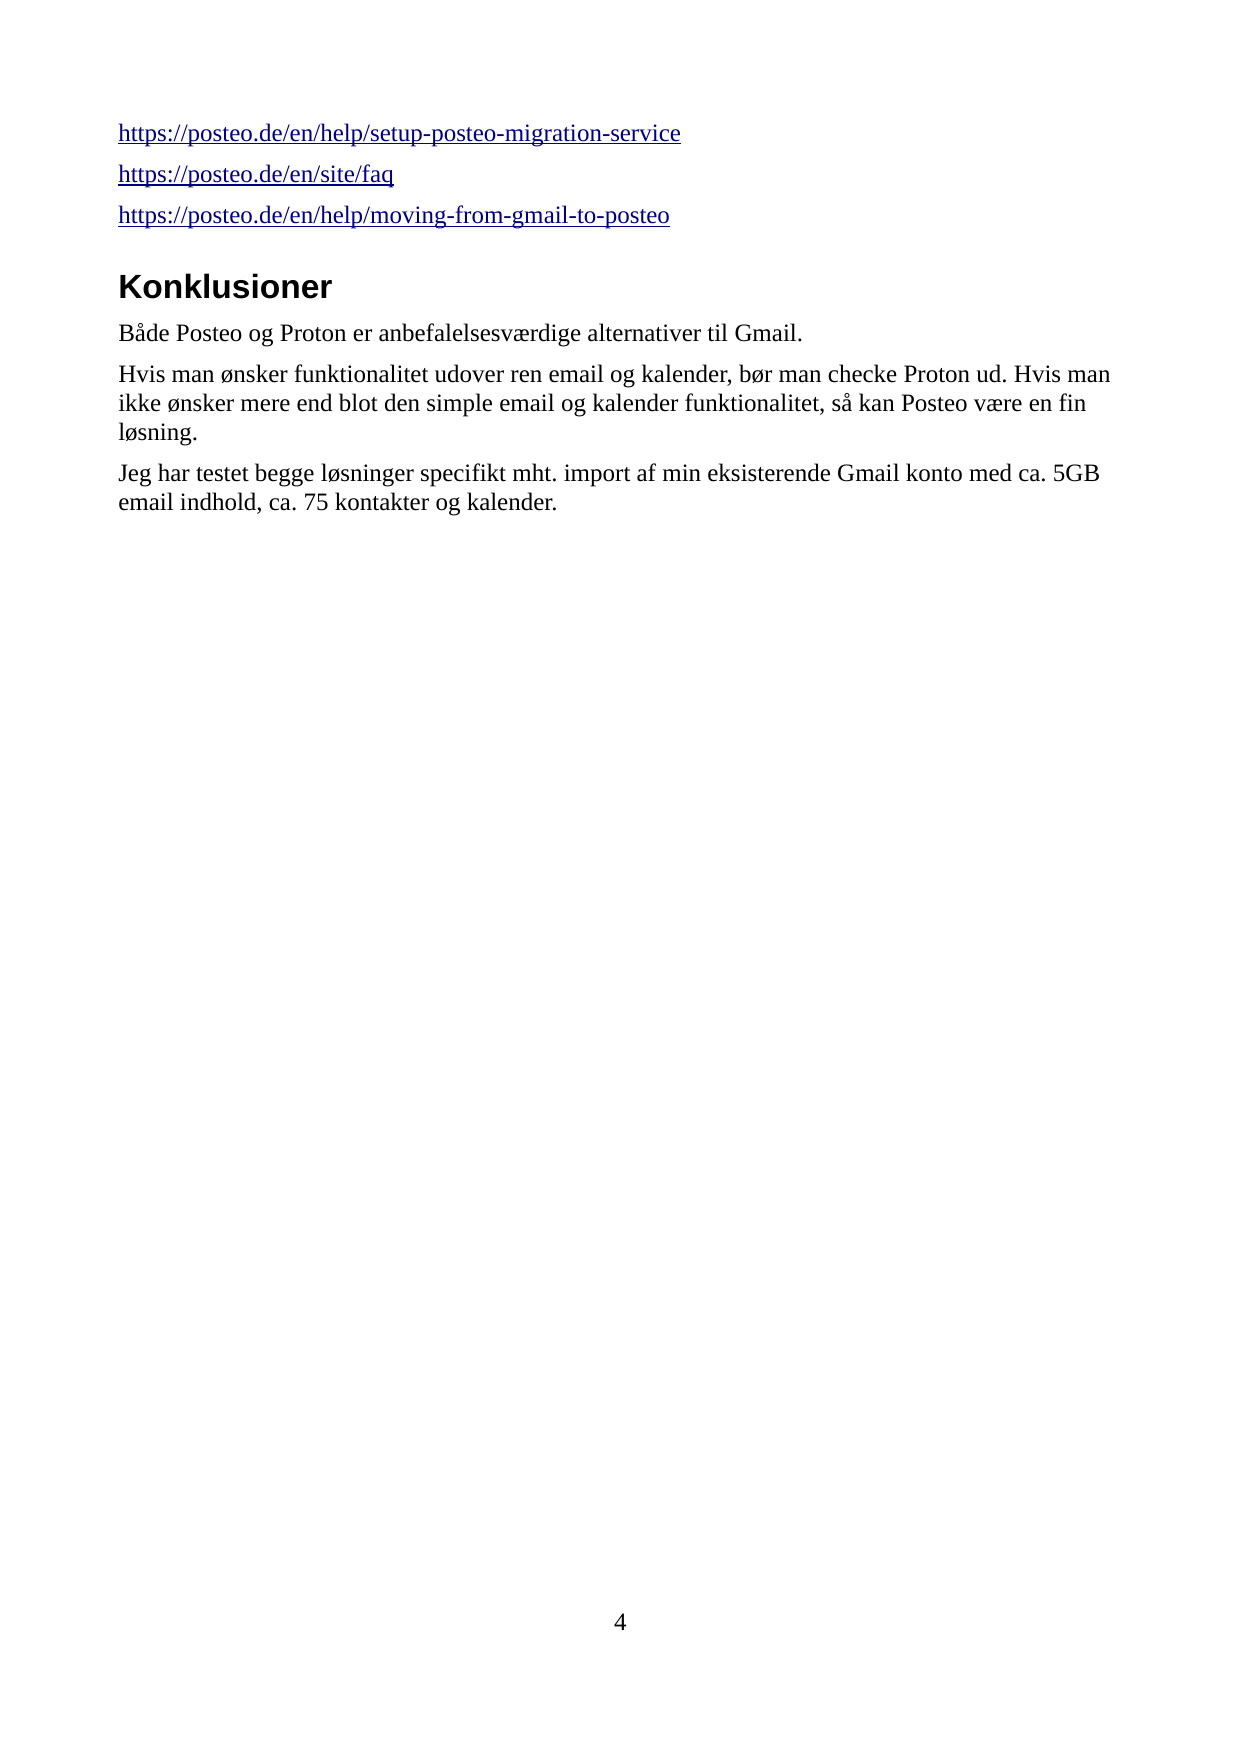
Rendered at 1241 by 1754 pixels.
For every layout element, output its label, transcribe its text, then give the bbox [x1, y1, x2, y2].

text https://posteo.de/en/site/faq [118, 159, 1122, 188]
subtitle Konklusioner [118, 267, 1122, 306]
text Jeg har testet begge løsninger specifikt mht. import af min eksisterende Gmail konto med ca. 5GB email indhold, ca. 75 kontakter og kalender. [118, 458, 1122, 516]
text https://posteo.de/en/help/setup-posteo-migration-service [118, 118, 1122, 147]
text Hvis man ønsker funktionalitet udover ren email og kalender, bør man checke Proton ud. Hvis man ikke ønsker mere end blot den simple email og kalender funktionalitet, så kan Posteo være en fin løsning. [118, 359, 1122, 446]
text Både Posteo og Proton er anbefalelsesværdige alternativer til Gmail. [118, 318, 1122, 347]
text https://posteo.de/en/help/moving-from-gmail-to-posteo [118, 201, 1122, 229]
